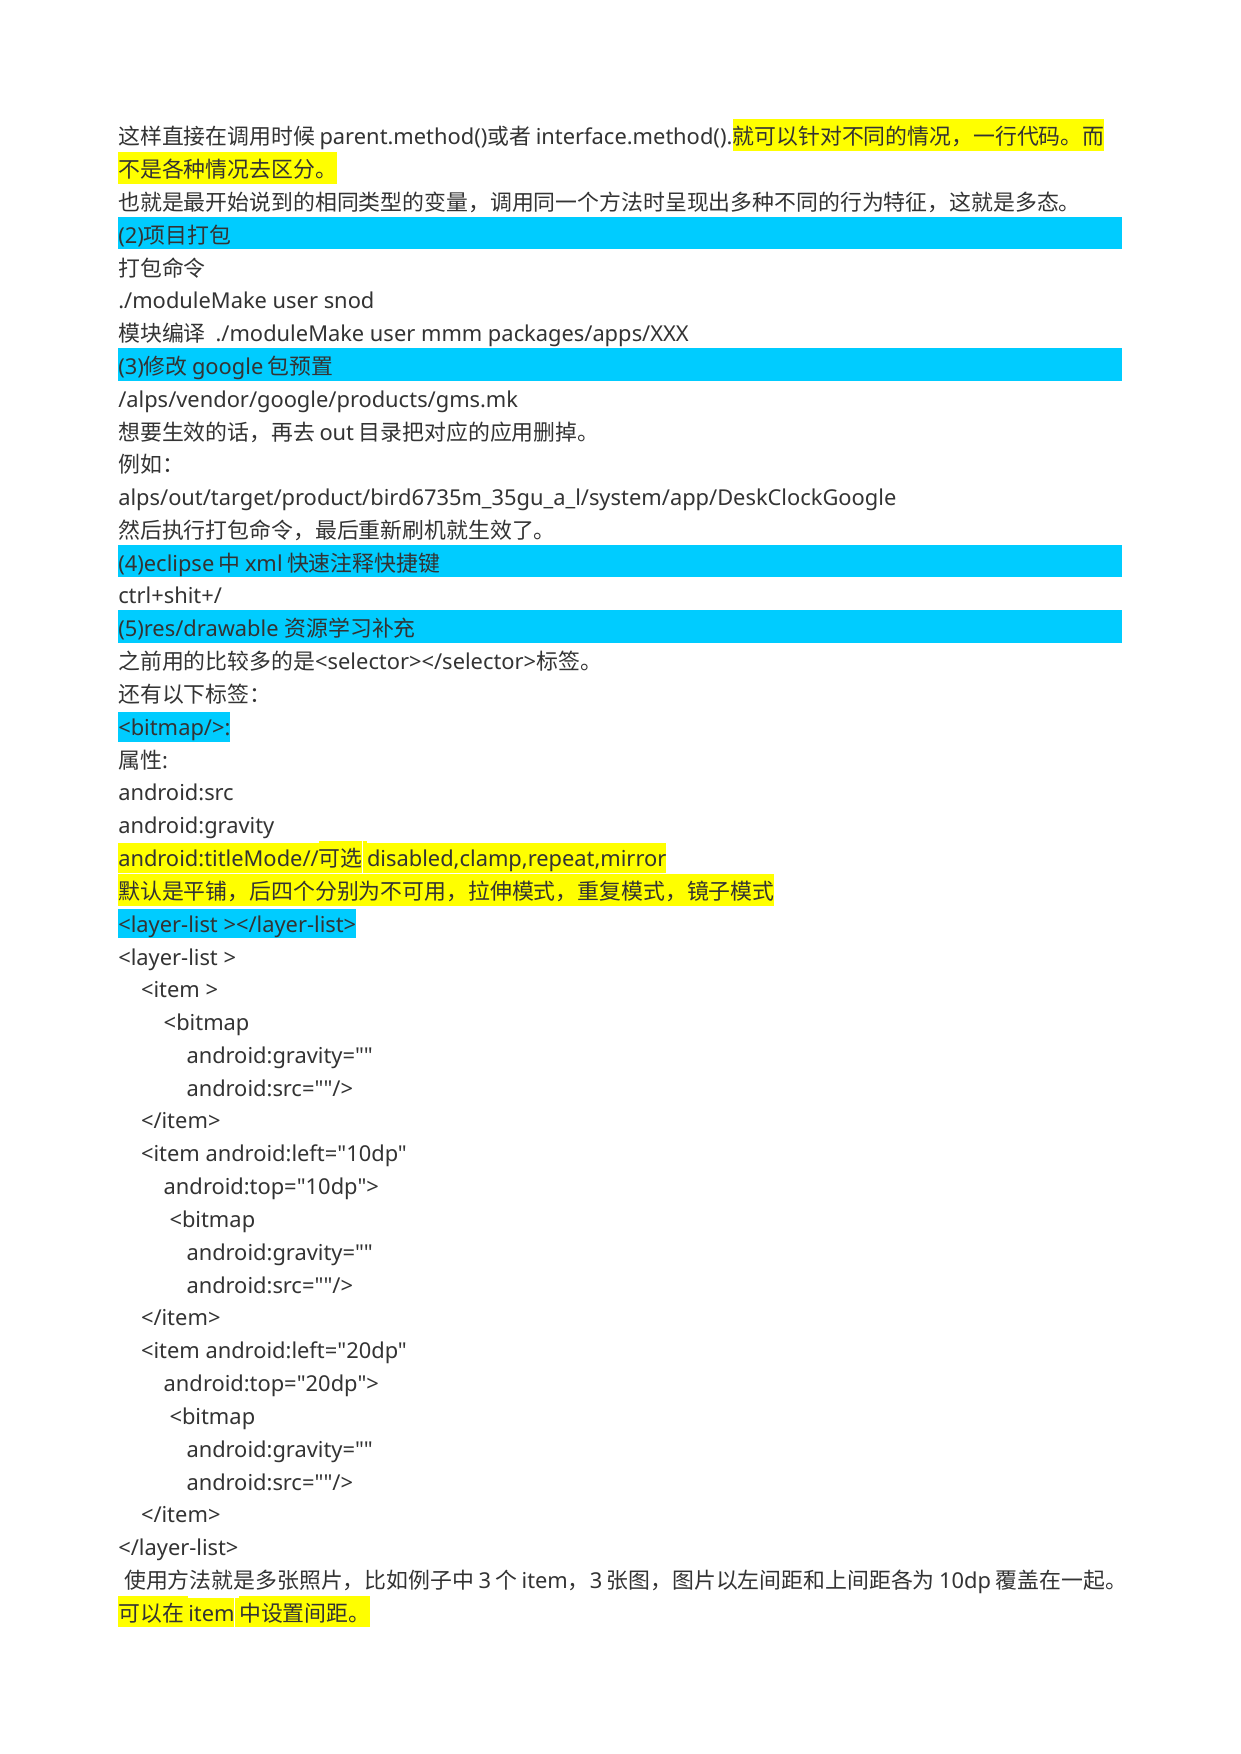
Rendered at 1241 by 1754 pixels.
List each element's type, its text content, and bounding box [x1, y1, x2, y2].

text <item > [118, 971, 1122, 1004]
text 之前用的比较多的是<selector></selector>标签。 [118, 643, 1122, 676]
text 还有以下标签： [118, 676, 1122, 709]
text 也就是最开始说到的相同类型的变量，调用同一个方法时呈现出多种不同的行为特征，这就是多态。 [118, 184, 1122, 217]
text android:top="20dp"> [118, 1365, 1122, 1398]
text <bitmap [118, 1004, 1122, 1037]
text 例如： [118, 446, 1122, 479]
text </layer-list> [118, 1529, 1122, 1562]
text (4)eclipse中xml快速注释快捷键 [118, 545, 1122, 577]
text 使用方法就是多张照片，比如例子中3个item，3张图，图片以左间距和上间距各为10dp覆盖在一起。可以在item中设置间距。 [118, 1562, 1122, 1627]
text <bitmap [118, 1398, 1122, 1431]
text (3)修改google包预置 [118, 348, 1122, 381]
text android:gravity="" [118, 1037, 1122, 1070]
text </item> [118, 1496, 1122, 1529]
text <item android:left="20dp" [118, 1332, 1122, 1365]
text </item> [118, 1299, 1122, 1332]
text alps/out/target/product/bird6735m_35gu_a_l/system/app/DeskClockGoogle [118, 479, 1122, 512]
text (5)res/drawable 资源学习补充 [118, 610, 1122, 643]
text 打包命令 [118, 249, 1122, 282]
text android:gravity="" [118, 1431, 1122, 1463]
text android:gravity [118, 807, 1122, 840]
text <bitmap [118, 1201, 1122, 1234]
text ctrl+shit+/ [118, 577, 1122, 610]
text /alps/vendor/google/products/gms.mk [118, 381, 1122, 413]
text <layer-list > [118, 938, 1122, 971]
text 默认是平铺，后四个分别为不可用，拉伸模式，重复模式，镜子模式 [118, 873, 1122, 906]
text </item> [118, 1102, 1122, 1135]
text (2)项目打包 [118, 217, 1122, 249]
text 这样直接在调用时候parent.method()或者interface.method().就可以针对不同的情况，一行代码。而不是各种情况去区分。 [118, 118, 1122, 184]
text 属性: [118, 742, 1122, 774]
text android:top="10dp"> [118, 1168, 1122, 1201]
text android:src=""/> [118, 1463, 1122, 1496]
text 想要生效的话，再去out目录把对应的应用删掉。 [118, 413, 1122, 446]
text 然后执行打包命令，最后重新刷机就生效了。 [118, 512, 1122, 545]
text <layer-list ></layer-list> [118, 906, 1122, 938]
text 模块编译 ./moduleMake user mmm packages/apps/XXX [118, 315, 1122, 348]
text android:titleMode//可选disabled,clamp,repeat,mirror [118, 840, 1122, 873]
text <bitmap/>: [118, 709, 1122, 742]
text android:src=""/> [118, 1070, 1122, 1102]
text ./moduleMake user snod [118, 282, 1122, 315]
text android:src=""/> [118, 1267, 1122, 1299]
text android:gravity="" [118, 1234, 1122, 1267]
text android:src [118, 774, 1122, 807]
text <item android:left="10dp" [118, 1135, 1122, 1168]
